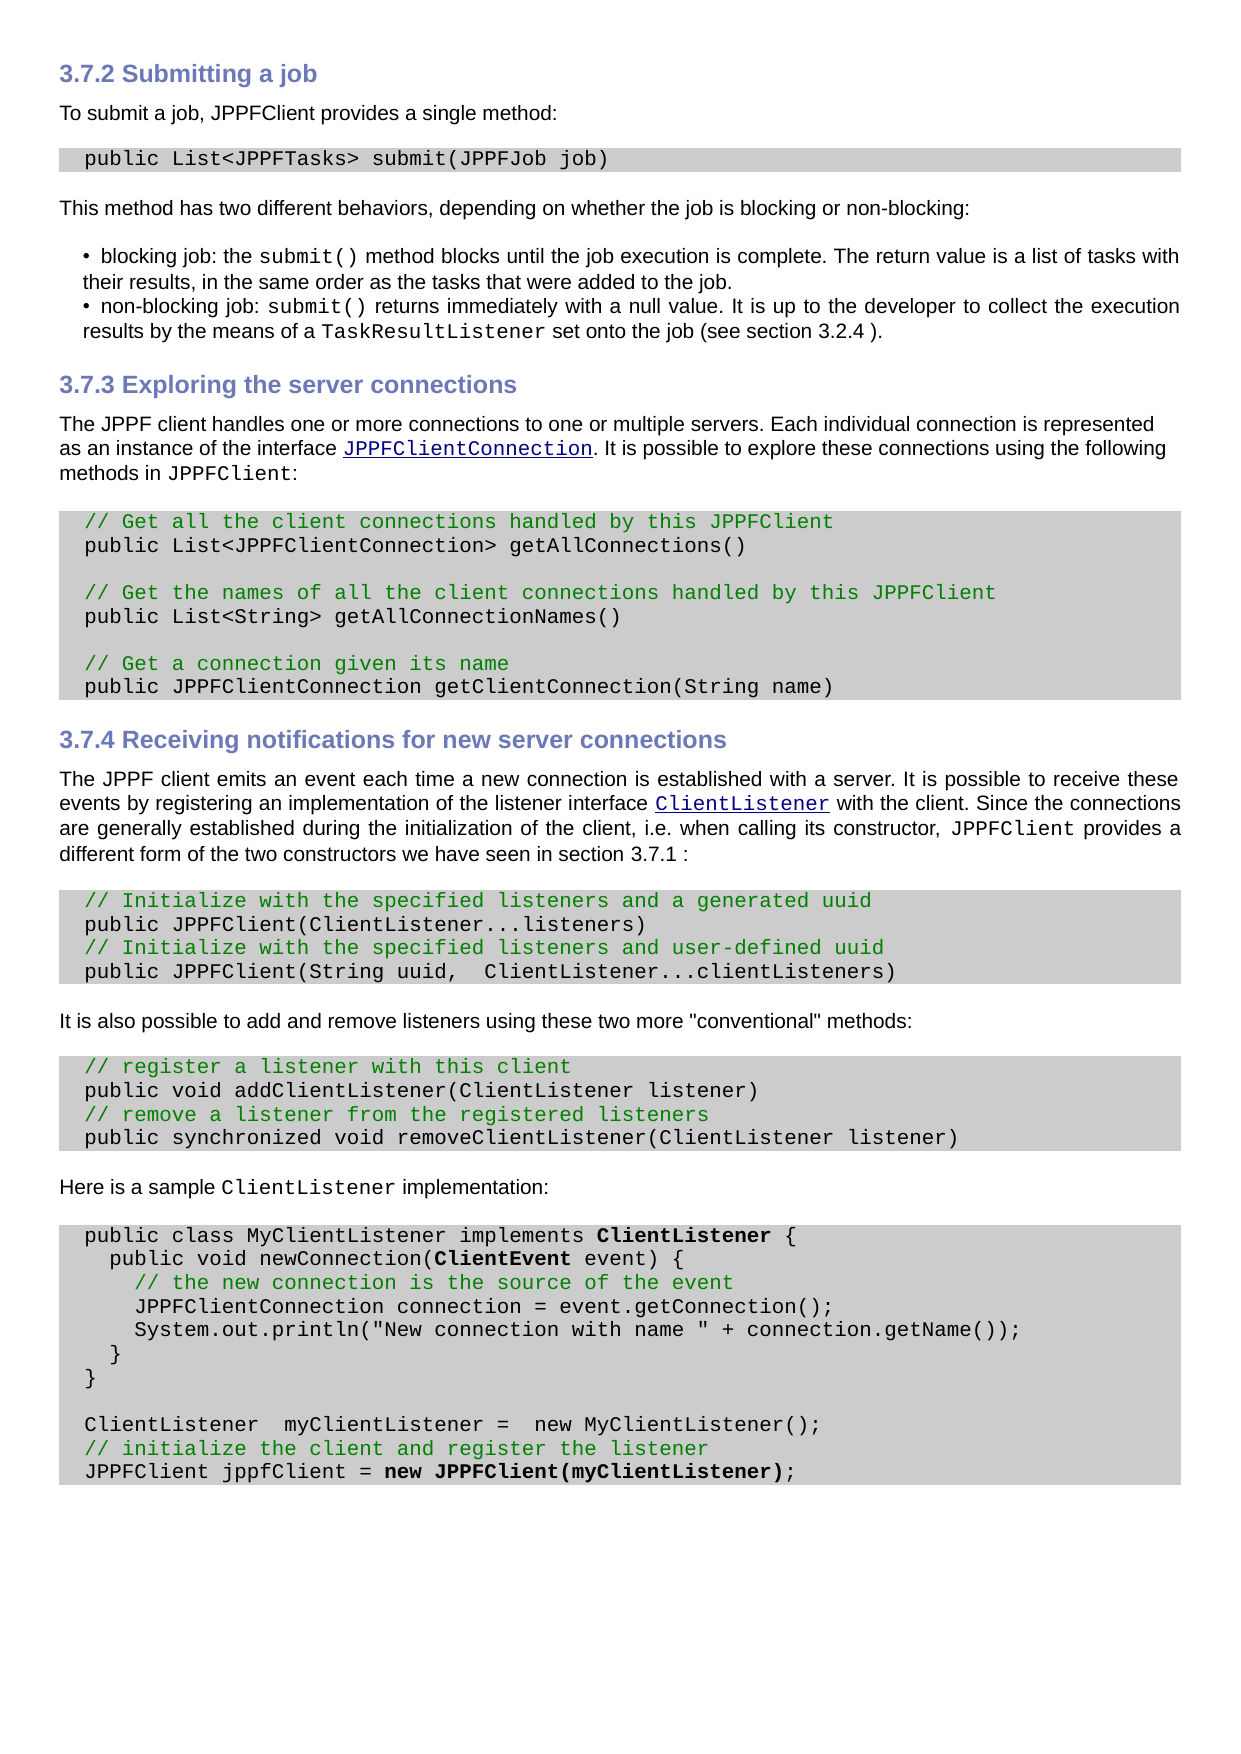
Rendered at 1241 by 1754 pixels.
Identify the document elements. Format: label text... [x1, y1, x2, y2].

text // the new connection is the source of the event [59, 1272, 1181, 1296]
list non-blocking job: submit() returns immediately with a null value. It is up to the developer to collect the execution results by the means of a TaskResultListener set onto the job (see section 3.2.4 ). [83, 293, 1181, 345]
text public List<JPPFClientConnection> getAllConnections() [59, 535, 1181, 558]
text public JPPFClient(ClientListener...listeners) [59, 914, 1181, 937]
text public void addClientListener(ClientListener listener) [59, 1080, 1181, 1104]
list blocking job: the submit() method blocks until the job execution is complete. The return value is a list of tasks with their results, in the same order as the tasks that were added to the job. [83, 244, 1181, 293]
text public JPPFClient(String uuid, ClientListener...clientListeners) [59, 961, 1181, 984]
subtitle Submitting a job [59, 59, 1181, 88]
text public synchronized void removeClientListener(ClientListener listener) [59, 1127, 1181, 1151]
text // Get all the client connections handled by this JPPFClient [59, 511, 1181, 535]
text JPPFClientConnection connection = event.getConnection(); [59, 1296, 1181, 1319]
text The JPPF client emits an event each time a new connection is established with a server. It is possible to receive these events by registering an implementation of the listener interface ClientListener with the client. Since the connections are generally established during the initialization of the client, i.e. when calling its constructor, JPPFClient provides a different form of the two constructors we have seen in section 3.7.1 : [59, 766, 1181, 866]
text ClientListener myClientListener = new MyClientListener(); [59, 1414, 1181, 1438]
text Here is a sample ClientListener implementation: [59, 1175, 1181, 1201]
text // register a listener with this client [59, 1056, 1181, 1080]
text public JPPFClientConnection getClientConnection(String name) [59, 677, 1181, 700]
subtitle Exploring the server connections [59, 370, 1181, 399]
text // initialize the client and register the listener [59, 1438, 1181, 1461]
text System.out.println("New connection with name " + connection.getName()); [59, 1319, 1181, 1343]
text // Initialize with the specified listeners and user-defined uuid [59, 937, 1181, 961]
text This method has two different behaviors, depending on whether the job is blocking or non-blocking: [59, 196, 1181, 220]
text To submit a job, JPPFClient provides a single method: [59, 100, 1181, 124]
text } [59, 1367, 1181, 1390]
text // Initialize with the specified listeners and a generated uuid [59, 890, 1181, 914]
text public List<JPPFTasks> submit(JPPFJob job) [59, 148, 1181, 172]
text // remove a listener from the registered listeners [59, 1104, 1181, 1127]
text The JPPF client handles one or more connections to one or multiple servers. Each individual connection is represented as an instance of the interface JPPFClientConnection. It is possible to explore these connections using the following methods in JPPFClient: [59, 411, 1181, 487]
text } [59, 1343, 1181, 1367]
subtitle Receiving notifications for new server connections [59, 725, 1181, 754]
text JPPFClient jppfClient = new JPPFClient(myClientListener); [59, 1461, 1181, 1485]
text public class MyClientListener implements ClientListener { [59, 1225, 1181, 1248]
text // Get the names of all the client connections handled by this JPPFClient [59, 582, 1181, 606]
text public List<String> getAllConnectionNames() [59, 606, 1181, 629]
text // Get a connection given its name [59, 653, 1181, 677]
text It is also possible to add and remove listeners using these two more "conventional" methods: [59, 1008, 1181, 1032]
text public void newConnection(ClientEvent event) { [59, 1248, 1181, 1272]
